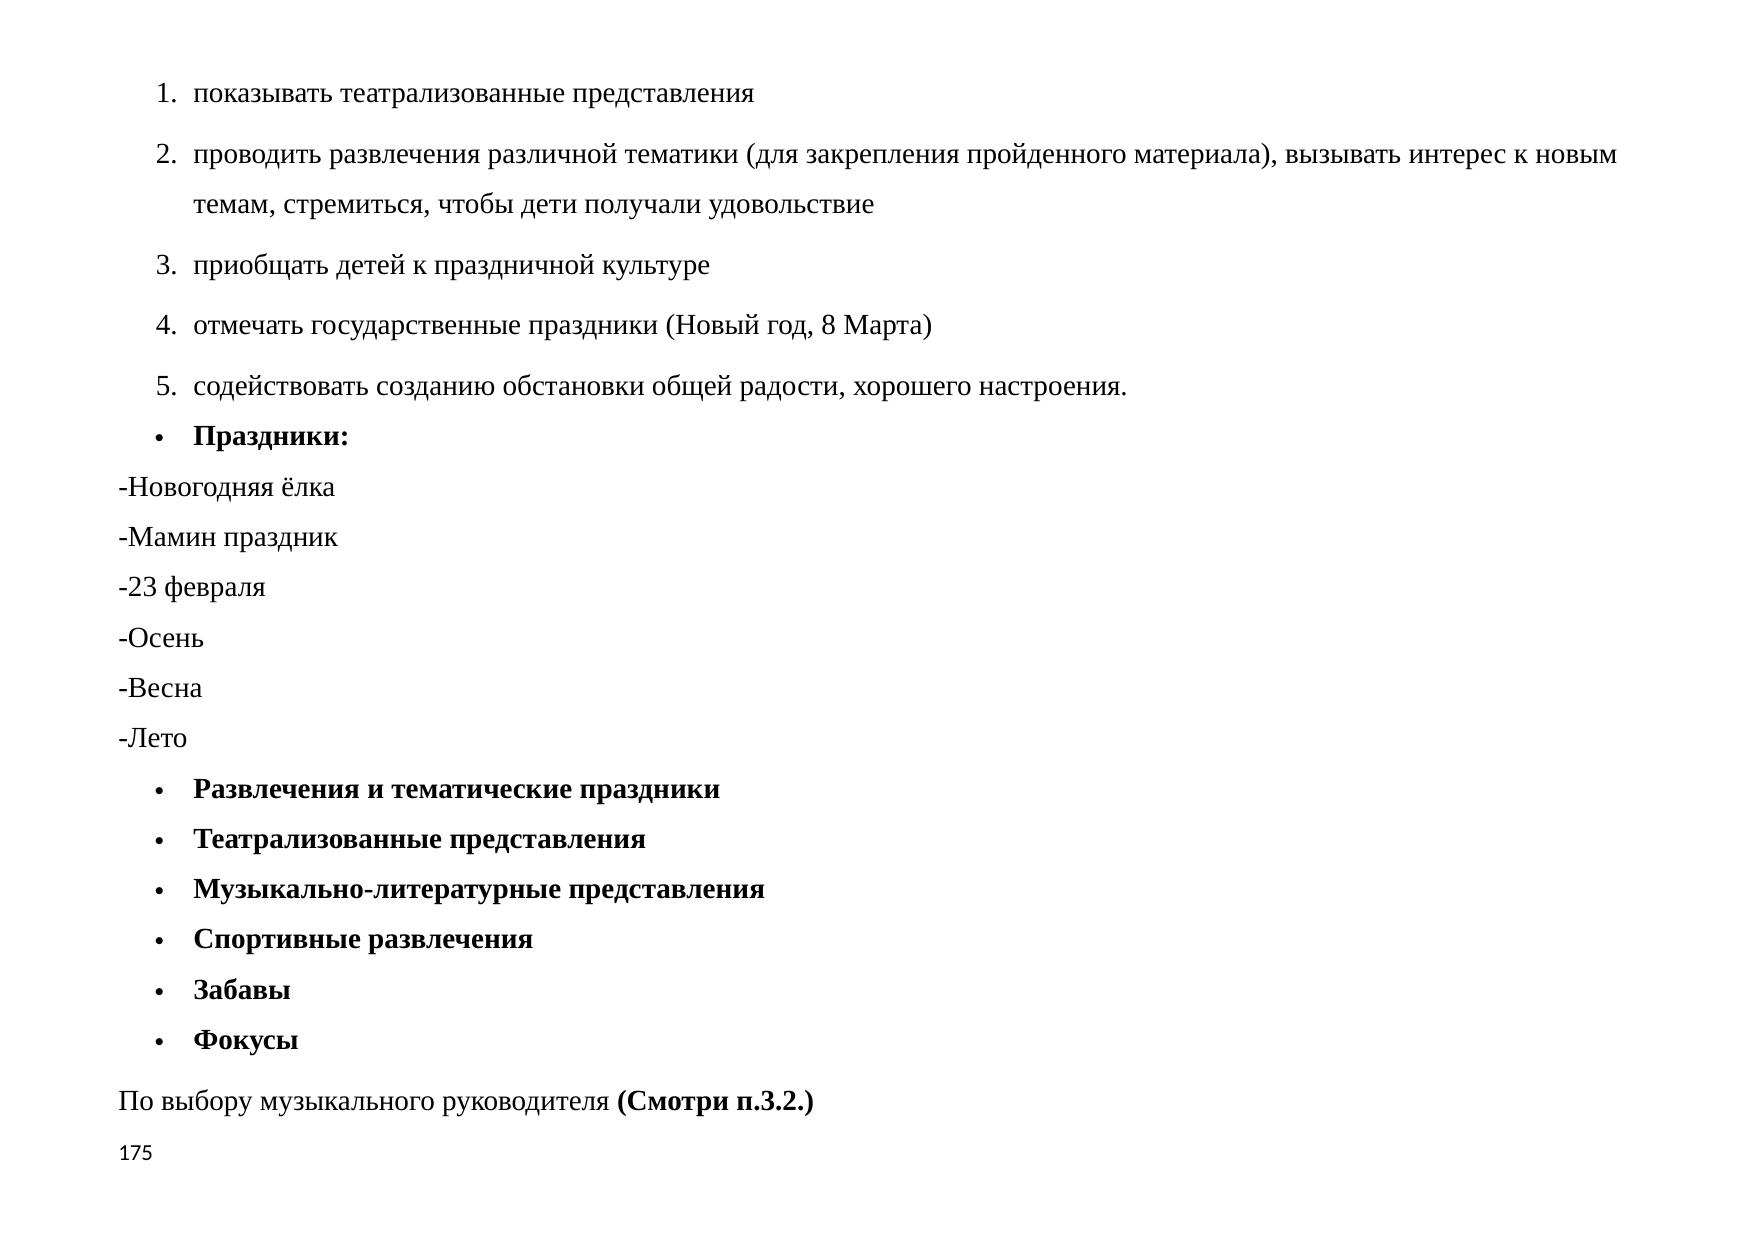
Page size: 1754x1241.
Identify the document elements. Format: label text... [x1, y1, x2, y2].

list Музыкально-литературные представления [156, 871, 1636, 905]
text -Мамин праздник [118, 519, 1636, 553]
list Театрализованные представления [156, 821, 1636, 854]
list Развлечения и тематические праздники [156, 771, 1636, 804]
text По выбору музыкального руководителя (Смотри п.3.2.) [118, 1083, 1636, 1117]
list Праздники: [156, 418, 1636, 452]
list Забавы [156, 972, 1636, 1006]
text -Новогодняя ёлка [118, 469, 1636, 502]
list проводить развлечения различной тематики (для закрепления пройденного материала), вызывать интерес к новым темам, стремиться, чтобы дети получали удовольствие [156, 136, 1636, 219]
text -Осень [118, 620, 1636, 653]
list содействовать созданию обстановки общей радости, хорошего настроения. [156, 368, 1636, 402]
text -23 февраля [118, 569, 1636, 603]
text -Весна [118, 670, 1636, 704]
text -Лето [118, 720, 1636, 754]
list приобщать детей к праздничной культуре [156, 247, 1636, 280]
list Фокусы [156, 1022, 1636, 1056]
list Спортивные развлечения [156, 922, 1636, 955]
list показывать театрализованные представления [156, 75, 1636, 108]
list отмечать государственные праздники (Новый год, 8 Марта) [156, 307, 1636, 341]
